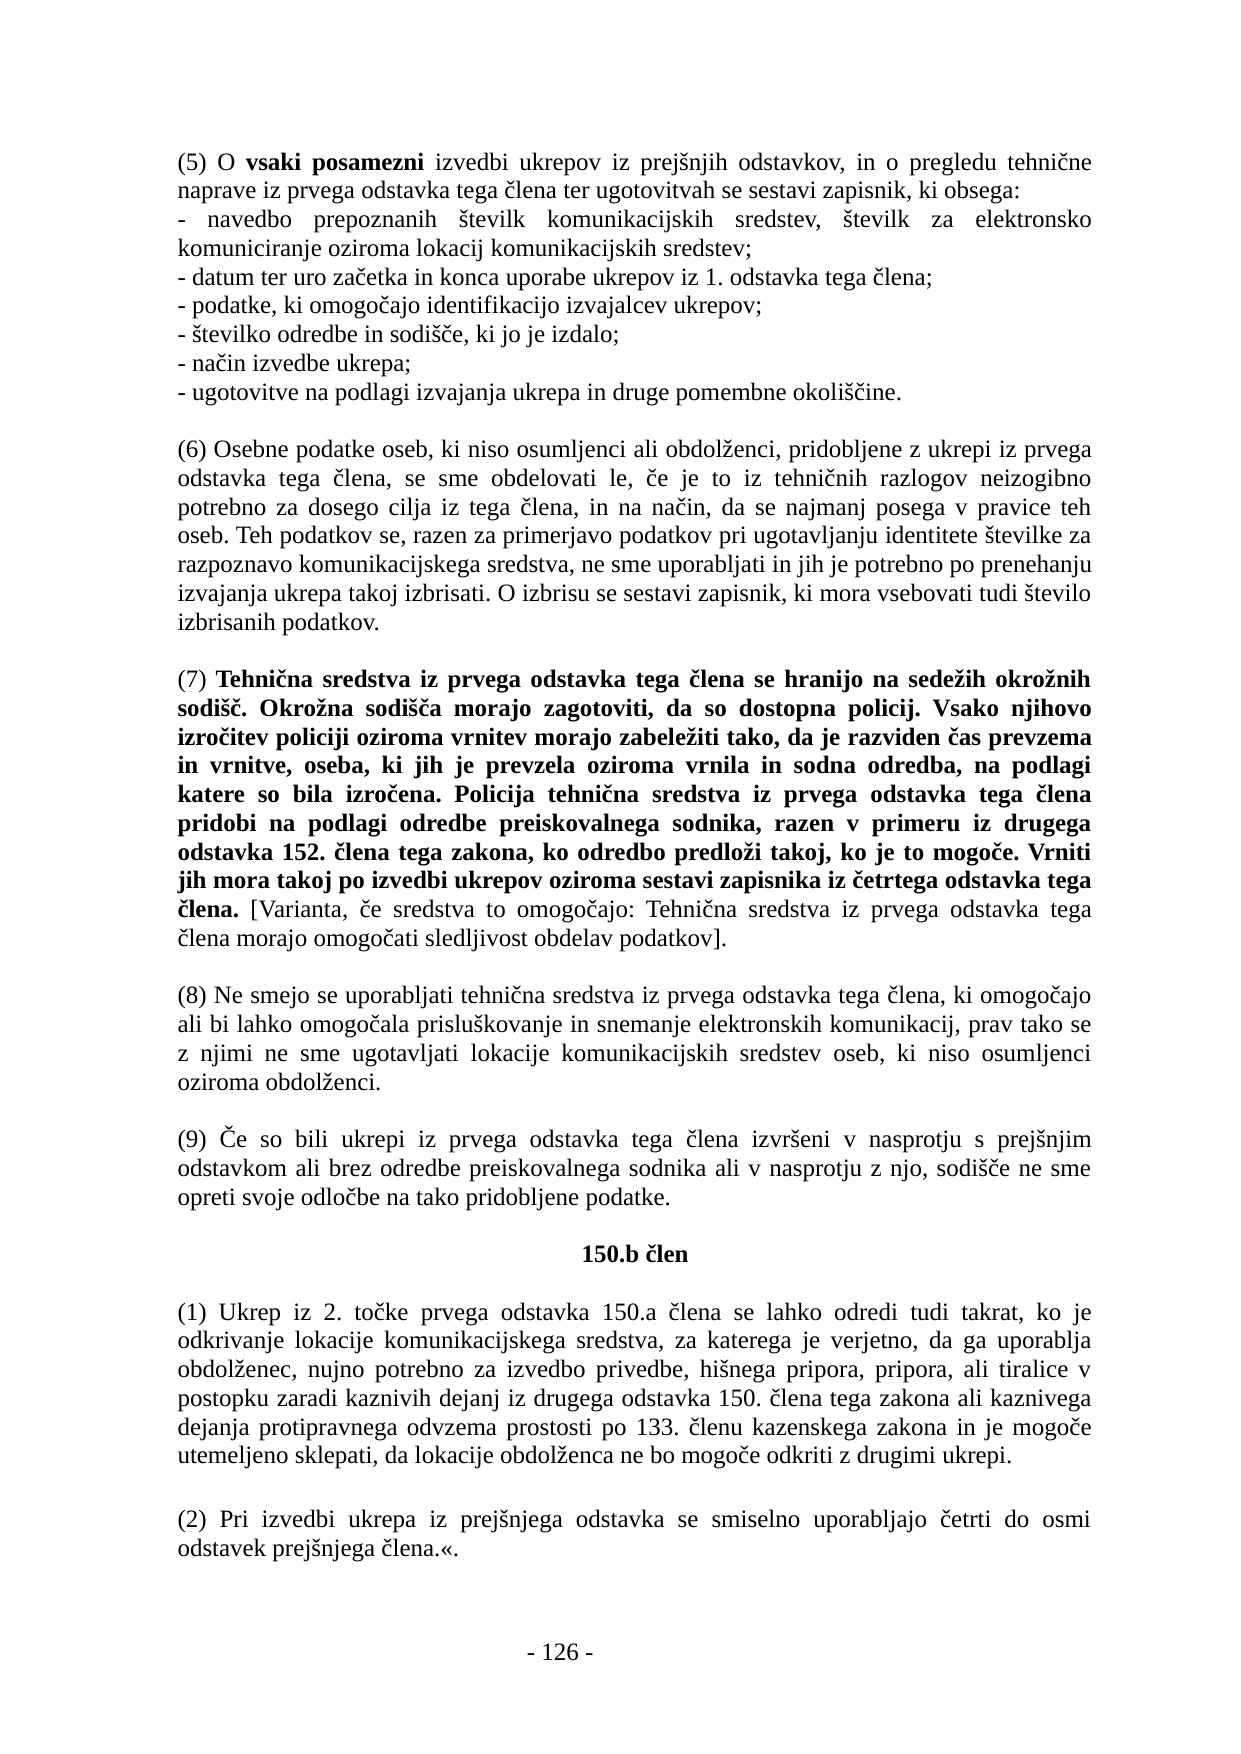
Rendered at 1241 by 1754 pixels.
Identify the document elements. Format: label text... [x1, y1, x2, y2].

text 150.b člen [177, 1239, 1093, 1268]
text (2) Pri izvedbi ukrepa iz prejšnjega odstavka se smiselno uporabljajo četrti do osmi odstavek prejšnjega člena.«. [177, 1504, 1093, 1562]
text (7) Tehnična sredstva iz prvega odstavka tega člena se hranijo na sedežih okrožnih sodišč. Okrožna sodišča morajo zagotoviti, da so dostopna policij. Vsako njihovo izročitev policiji oziroma vrnitev morajo zabeležiti tako, da je razviden čas prevzema in vrnitve, oseba, ki jih je prevzela oziroma vrnila in sodna odredba, na podlagi katere so bila izročena. Policija tehnična sredstva iz prvega odstavka tega člena pridobi na podlagi odredbe preiskovalnega sodnika, razen v primeru iz drugega odstavka 152. člena tega zakona, ko odredbo predloži takoj, ko je to mogoče. Vrniti jih mora takoj po izvedbi ukrepov oziroma sestavi zapisnika iz četrtega odstavka tega člena. [Varianta, če sredstva to omogočajo: Tehnična sredstva iz prvega odstavka tega člena morajo omogočati sledljivost obdelav podatkov]. [177, 664, 1093, 952]
text (8) Ne smejo se uporabljati tehnična sredstva iz prvega odstavka tega člena, ki omogočajo ali bi lahko omogočala prisluškovanje in snemanje elektronskih komunikacij, prav tako se z njimi ne sme ugotavljati lokacije komunikacijskih sredstev oseb, ki niso osumljenci oziroma obdolženci. [177, 981, 1093, 1096]
text - način izvedbe ukrepa; [177, 348, 1093, 377]
text - ugotovitve na podlagi izvajanja ukrepa in druge pomembne okoliščine. [177, 377, 1093, 406]
text (5) O vsaki posamezni izvedbi ukrepov iz prejšnjih odstavkov, in o pregledu tehnične naprave iz prvega odstavka tega člena ter ugotovitvah se sestavi zapisnik, ki obsega: [177, 147, 1093, 204]
text (6) Osebne podatke oseb, ki niso osumljenci ali obdolženci, pridobljene z ukrepi iz prvega odstavka tega člena, se sme obdelovati le, če je to iz tehničnih razlogov neizogibno potrebno za dosego cilja iz tega člena, in na način, da se najmanj posega v pravice teh oseb. Teh podatkov se, razen za primerjavo podatkov pri ugotavljanju identitete številke za razpoznavo komunikacijskega sredstva, ne sme uporabljati in jih je potrebno po prenehanju izvajanja ukrepa takoj izbrisati. O izbrisu se sestavi zapisnik, ki mora vsebovati tudi število izbrisanih podatkov. [177, 434, 1093, 636]
text - številko odredbe in sodišče, ki jo je izdalo; [177, 319, 1093, 348]
text - navedbo prepoznanih številk komunikacijskih sredstev, številk za elektronsko komuniciranje oziroma lokacij komunikacijskih sredstev; [177, 204, 1093, 262]
text (9) Če so bili ukrepi iz prvega odstavka tega člena izvršeni v nasprotju s prejšnjim odstavkom ali brez odredbe preiskovalnega sodnika ali v nasprotju z njo, sodišče ne sme opreti svoje odločbe na tako pridobljene podatke. [177, 1124, 1093, 1211]
text (1) Ukrep iz 2. točke prvega odstavka 150.a člena se lahko odredi tudi takrat, ko je odkrivanje lokacije komunikacijskega sredstva, za katerega je verjetno, da ga uporablja obdolženec, nujno potrebno za izvedbo privedbe, hišnega pripora, pripora, ali tiralice v postopku zaradi kaznivih dejanj iz drugega odstavka 150. člena tega zakona ali kaznivega dejanja protipravnega odvzema prostosti po 133. členu kazenskega zakona in je mogoče utemeljeno sklepati, da lokacije obdolženca ne bo mogoče odkriti z drugimi ukrepi. [177, 1297, 1093, 1469]
text - datum ter uro začetka in konca uporabe ukrepov iz 1. odstavka tega člena; [177, 262, 1093, 291]
text - podatke, ki omogočajo identifikacijo izvajalcev ukrepov; [177, 291, 1093, 319]
